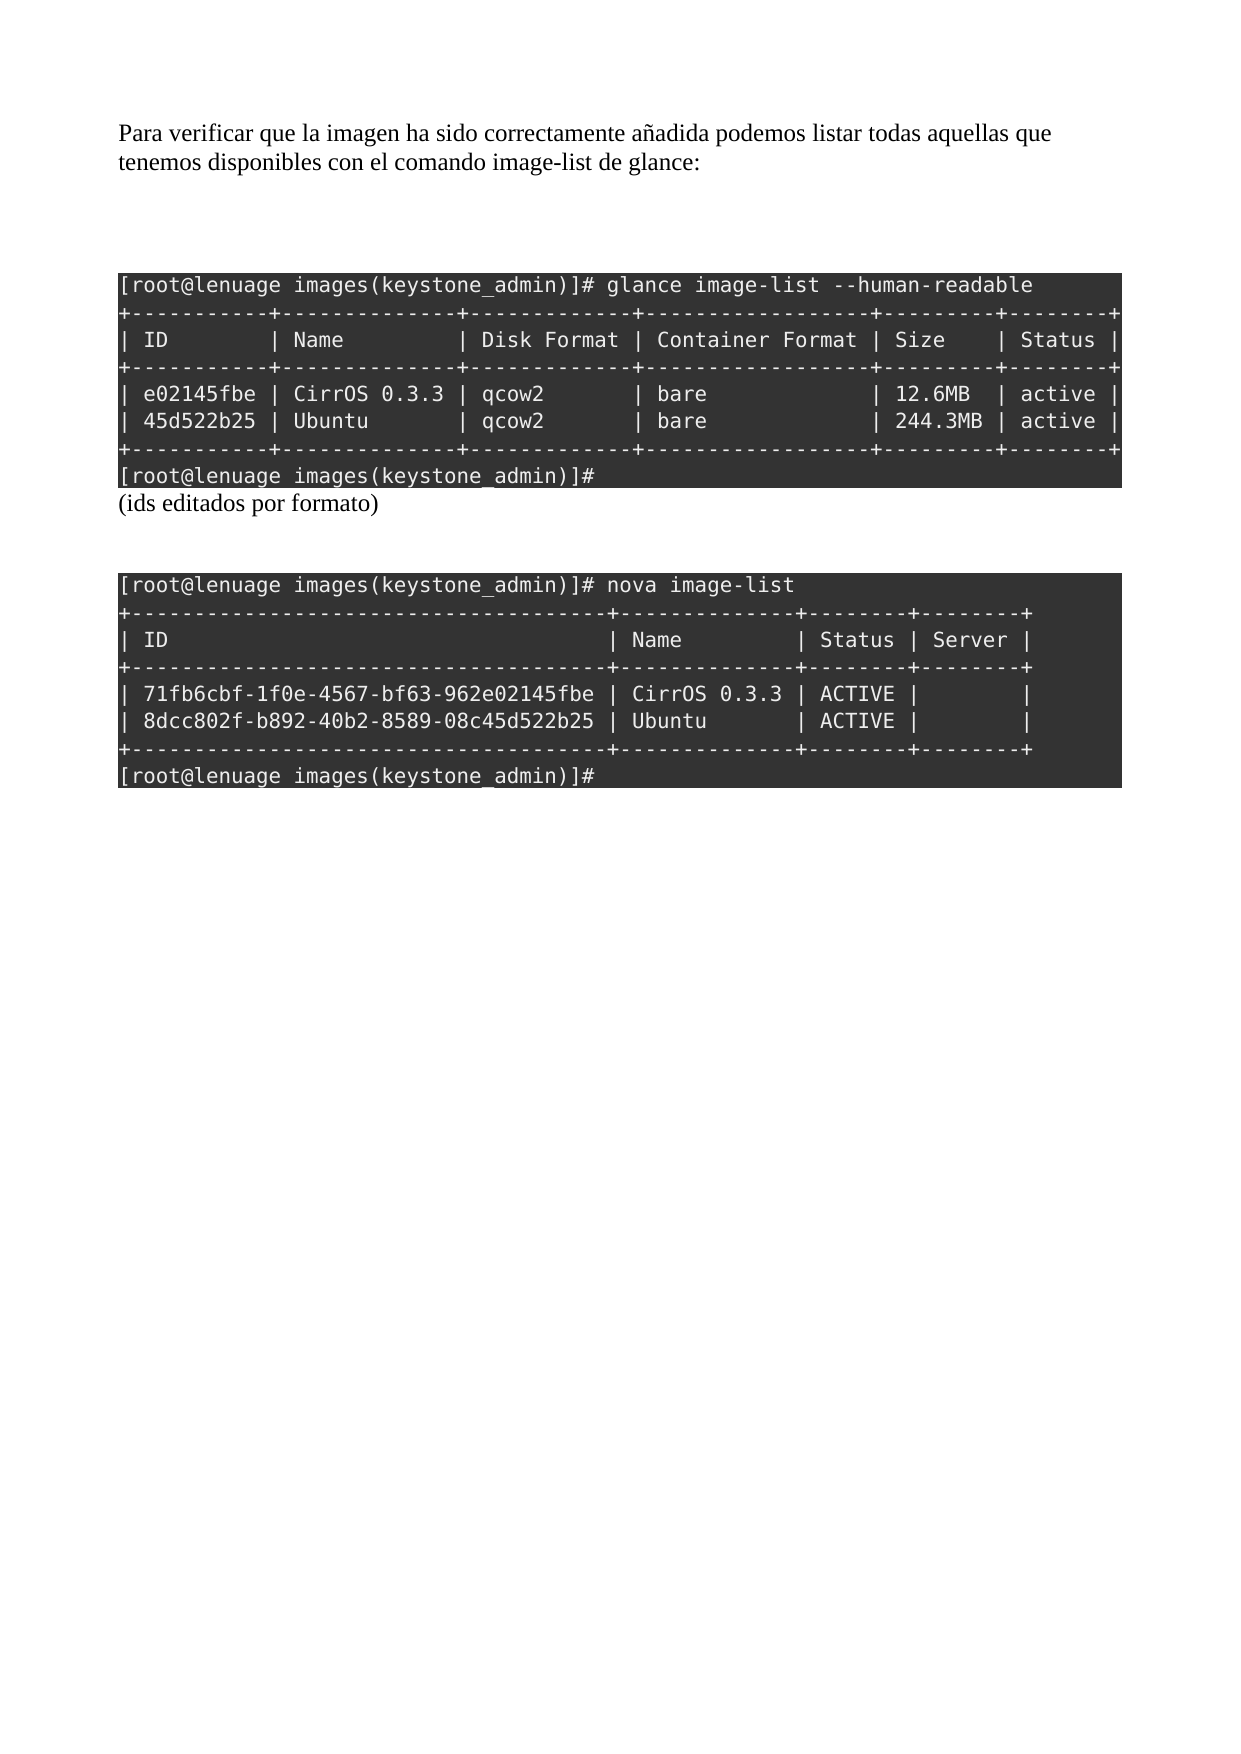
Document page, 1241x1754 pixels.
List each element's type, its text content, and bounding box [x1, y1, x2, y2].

text | e02145fbe | CirrOS 0.3.3 | qcow2 | bare | 12.6MB | active | [118, 382, 1122, 407]
text | 71fb6cbf-1f0e-4567-bf63-962e02145fbe | CirrOS 0.3.3 | ACTIVE | | [118, 682, 1122, 707]
text [root@lenuage images(keystone_admin)]# nova image-list [118, 573, 1122, 598]
text +--------------------------------------+--------------+--------+--------+ [118, 737, 1122, 761]
text | 45d522b25 | Ubuntu | qcow2 | bare | 244.3MB | active | [118, 409, 1122, 434]
text | 8dcc802f-b892-40b2-8589-08c45d522b25 | Ubuntu | ACTIVE | | [118, 709, 1122, 734]
text [root@lenuage images(keystone_admin)]# glance image-list --human-readable [118, 273, 1122, 298]
text | ID | Name | Disk Format | Container Format | Size | Status | [118, 328, 1122, 352]
text +-----------+--------------+-------------+------------------+---------+--------+ [118, 437, 1122, 461]
text Para verificar que la imagen ha sido correctamente añadida podemos listar todas aquellas que tenemos disponibles con el comando image-list de glance: [118, 118, 1122, 176]
text [root@lenuage images(keystone_admin)]# [118, 464, 1122, 488]
text +-----------+--------------+-------------+------------------+---------+--------+ [118, 301, 1122, 325]
text | ID | Name | Status | Server | [118, 628, 1122, 652]
text +-----------+--------------+-------------+------------------+---------+--------+ [118, 355, 1122, 379]
text [root@lenuage images(keystone_admin)]# [118, 764, 1122, 788]
text (ids editados por formato) [118, 488, 1122, 517]
text +--------------------------------------+--------------+--------+--------+ [118, 601, 1122, 625]
text +--------------------------------------+--------------+--------+--------+ [118, 655, 1122, 679]
